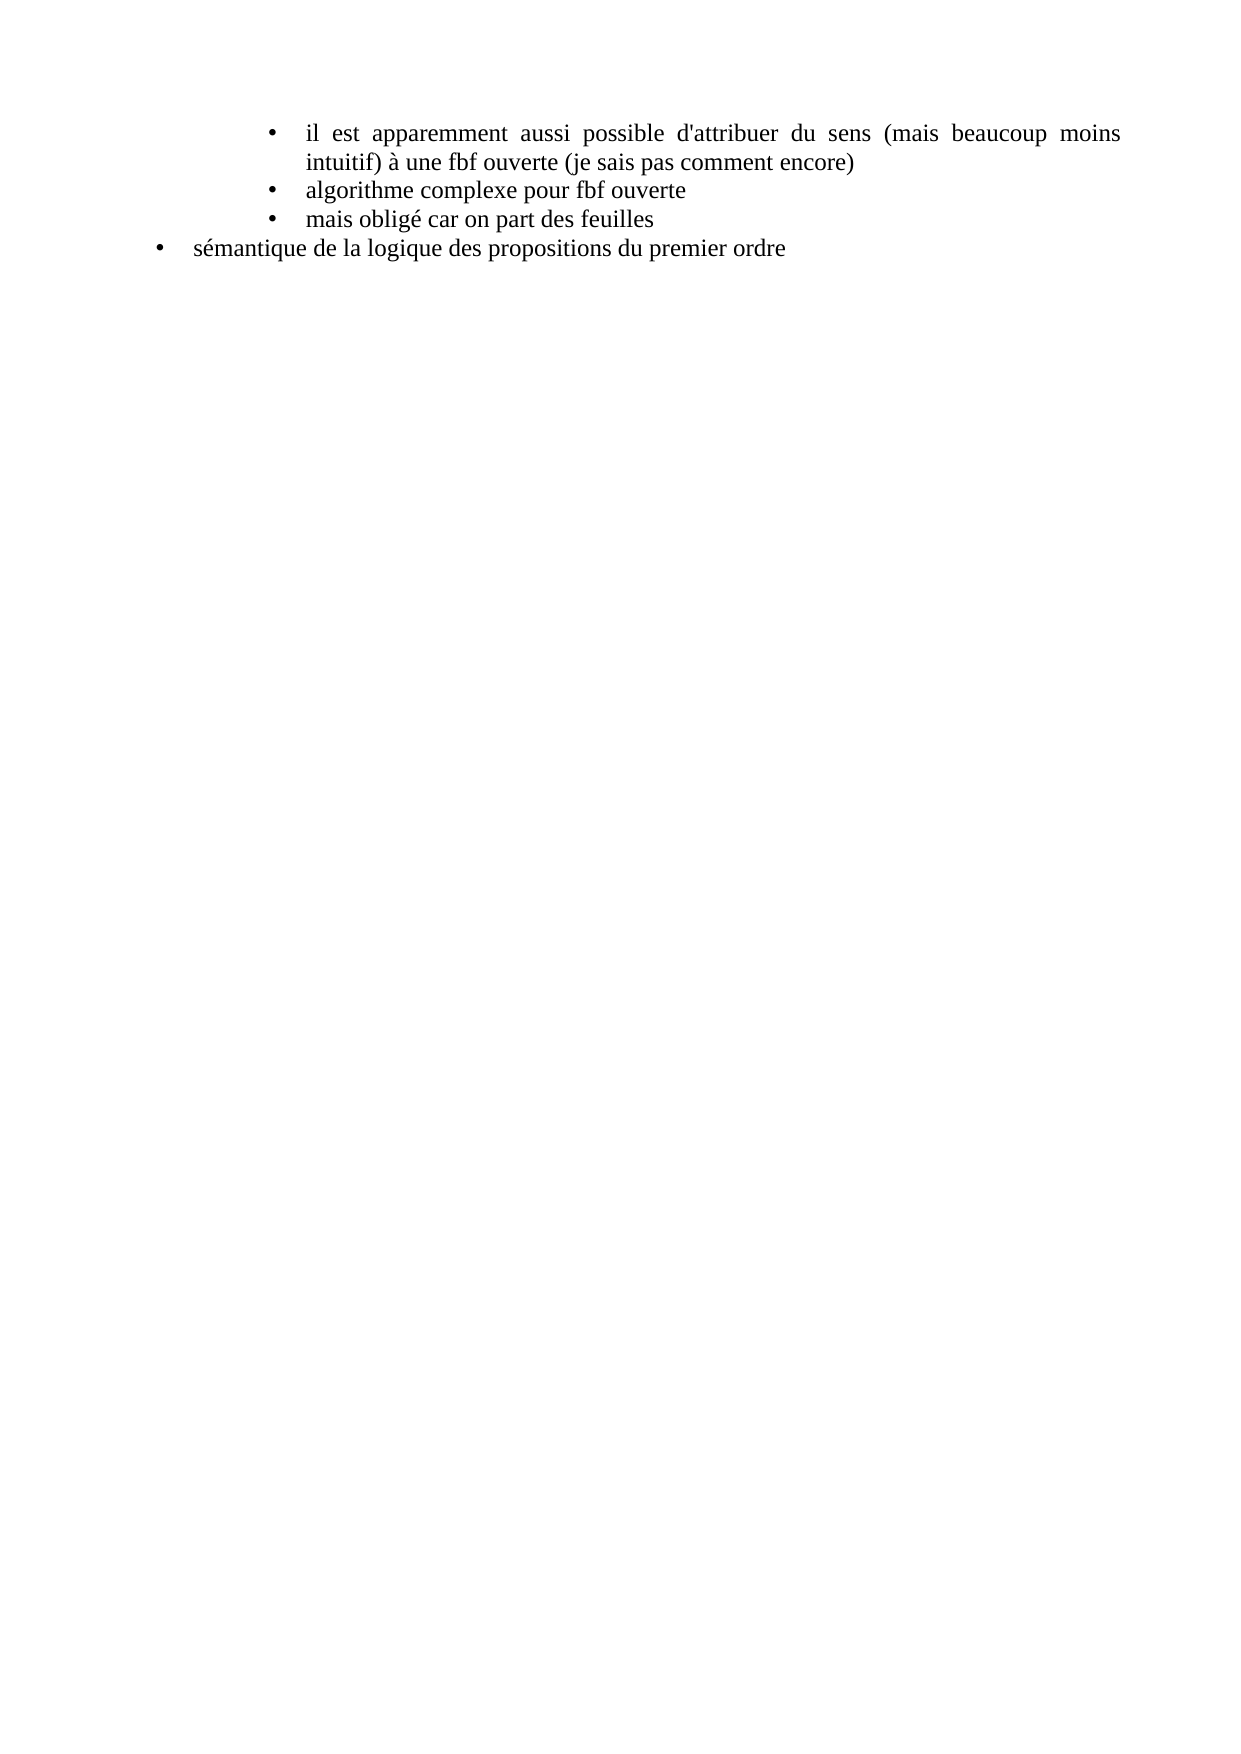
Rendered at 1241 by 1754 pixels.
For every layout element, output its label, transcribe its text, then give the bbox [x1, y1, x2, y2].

list mais obligé car on part des feuilles [268, 204, 1122, 233]
list algorithme complexe pour fbf ouverte [268, 176, 1122, 204]
list sémantique de la logique des propositions du premier ordre [156, 233, 1122, 262]
list il est apparemment aussi possible d'attribuer du sens (mais beaucoup moins intuitif) à une fbf ouverte (je sais pas comment encore) [268, 118, 1122, 176]
